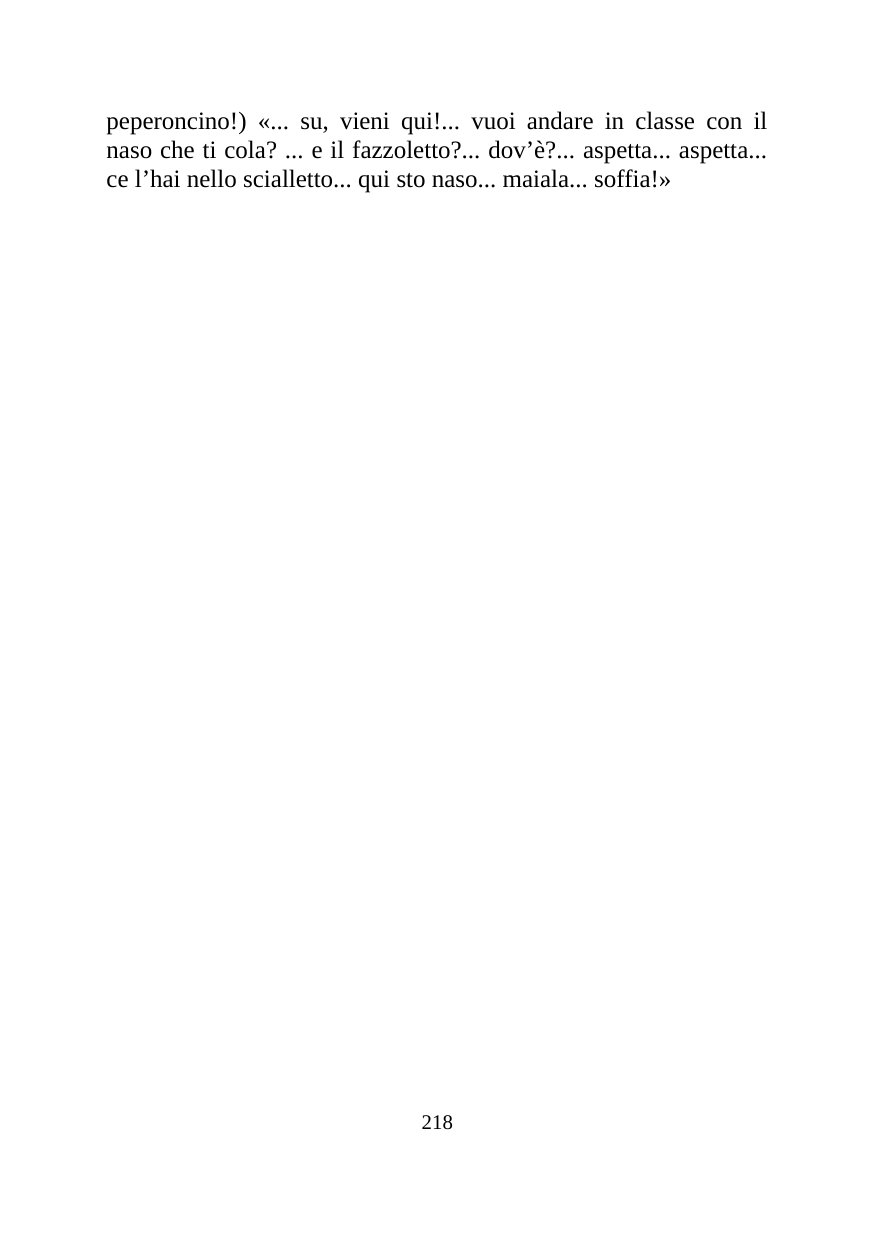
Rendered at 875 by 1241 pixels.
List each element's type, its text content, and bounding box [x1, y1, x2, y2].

text peperoncino!) «... su, vieni qui!... vuoi andare in classe con il naso che ti cola? ... e il fazzoletto?... dov’è?... aspetta... aspetta... ce l’hai nello scialletto... qui sto naso... maiala... soffia!» [106, 106, 768, 192]
